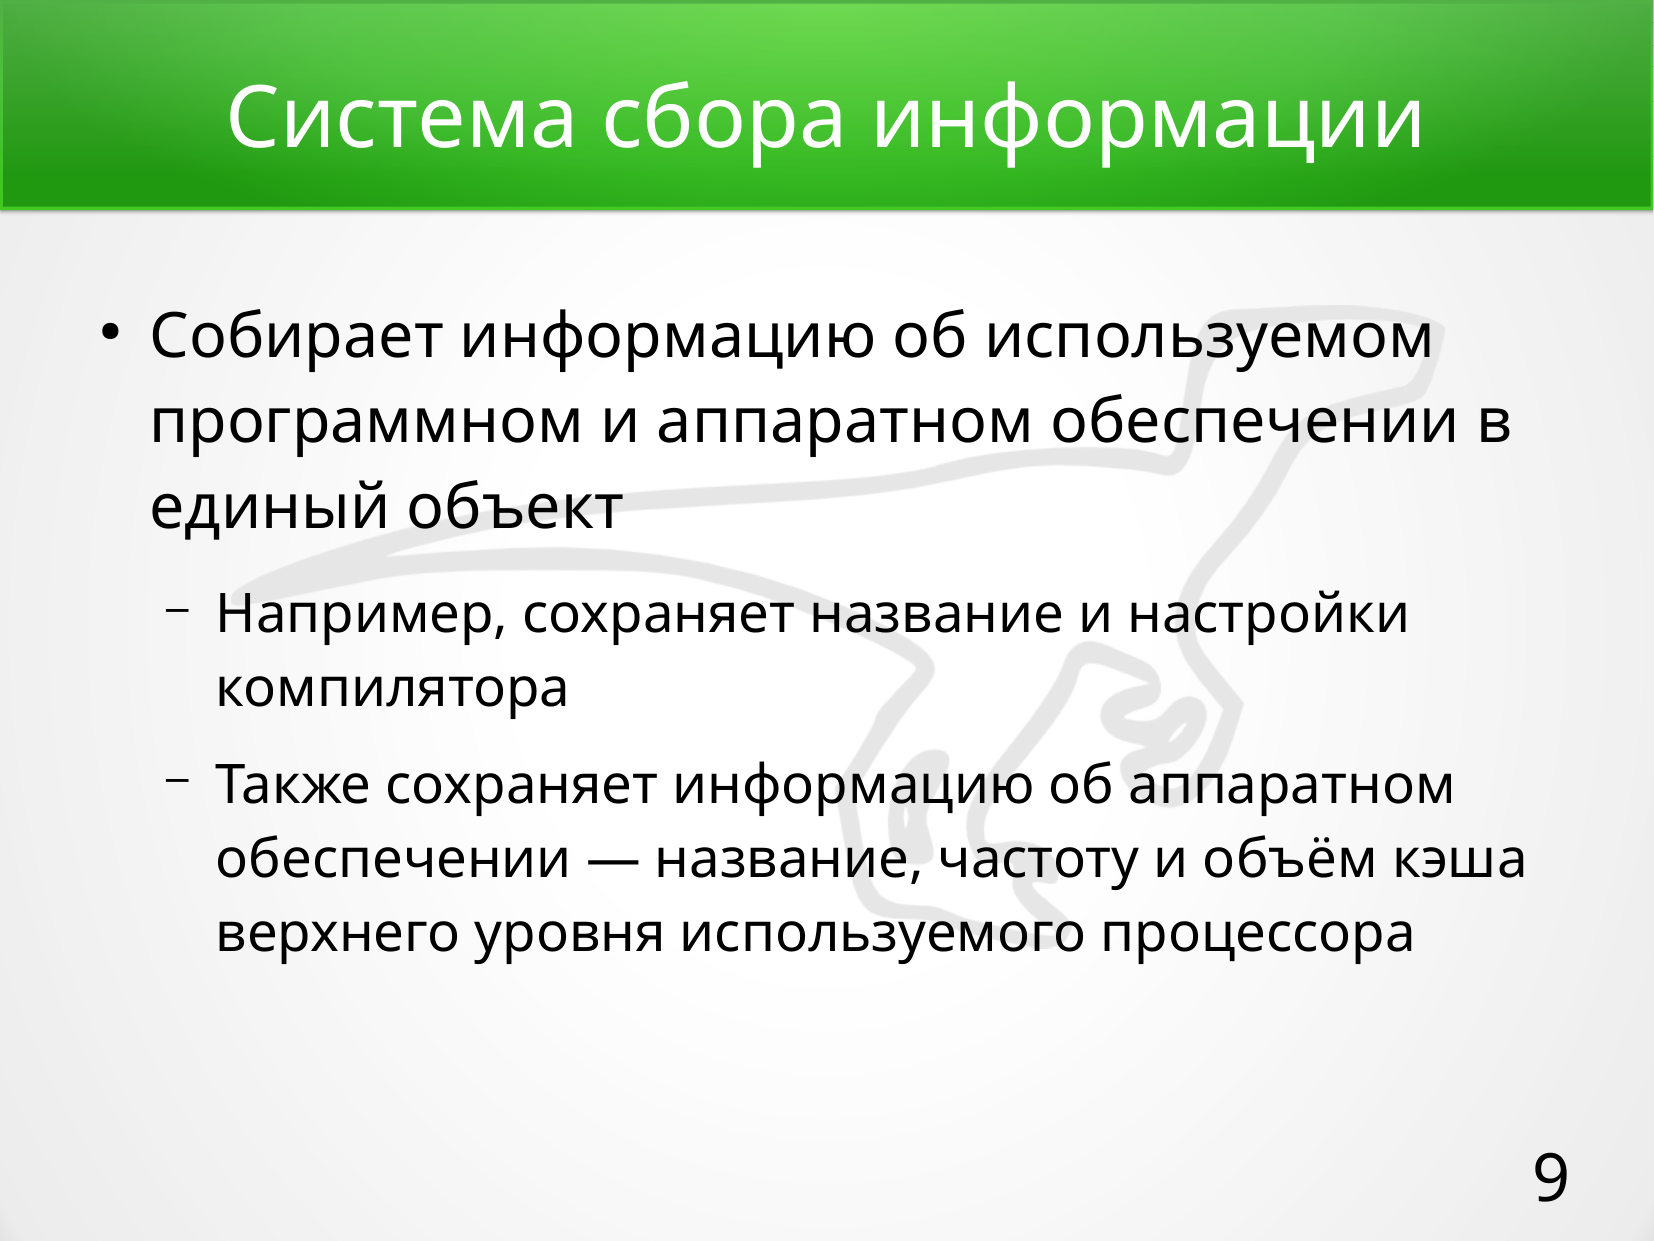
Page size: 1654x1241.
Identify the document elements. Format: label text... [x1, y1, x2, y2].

title Система сбора информации [82, 49, 1571, 179]
list Собирает информацию об используемом программном и аппаратном обеспечении в единый объект Например, сохраняет название и настройки компилятора Также сохраняет информацию об аппаратном обеспечении — название, частоту и объём кэша верхнего уровня используемого процессора [82, 290, 1538, 1010]
